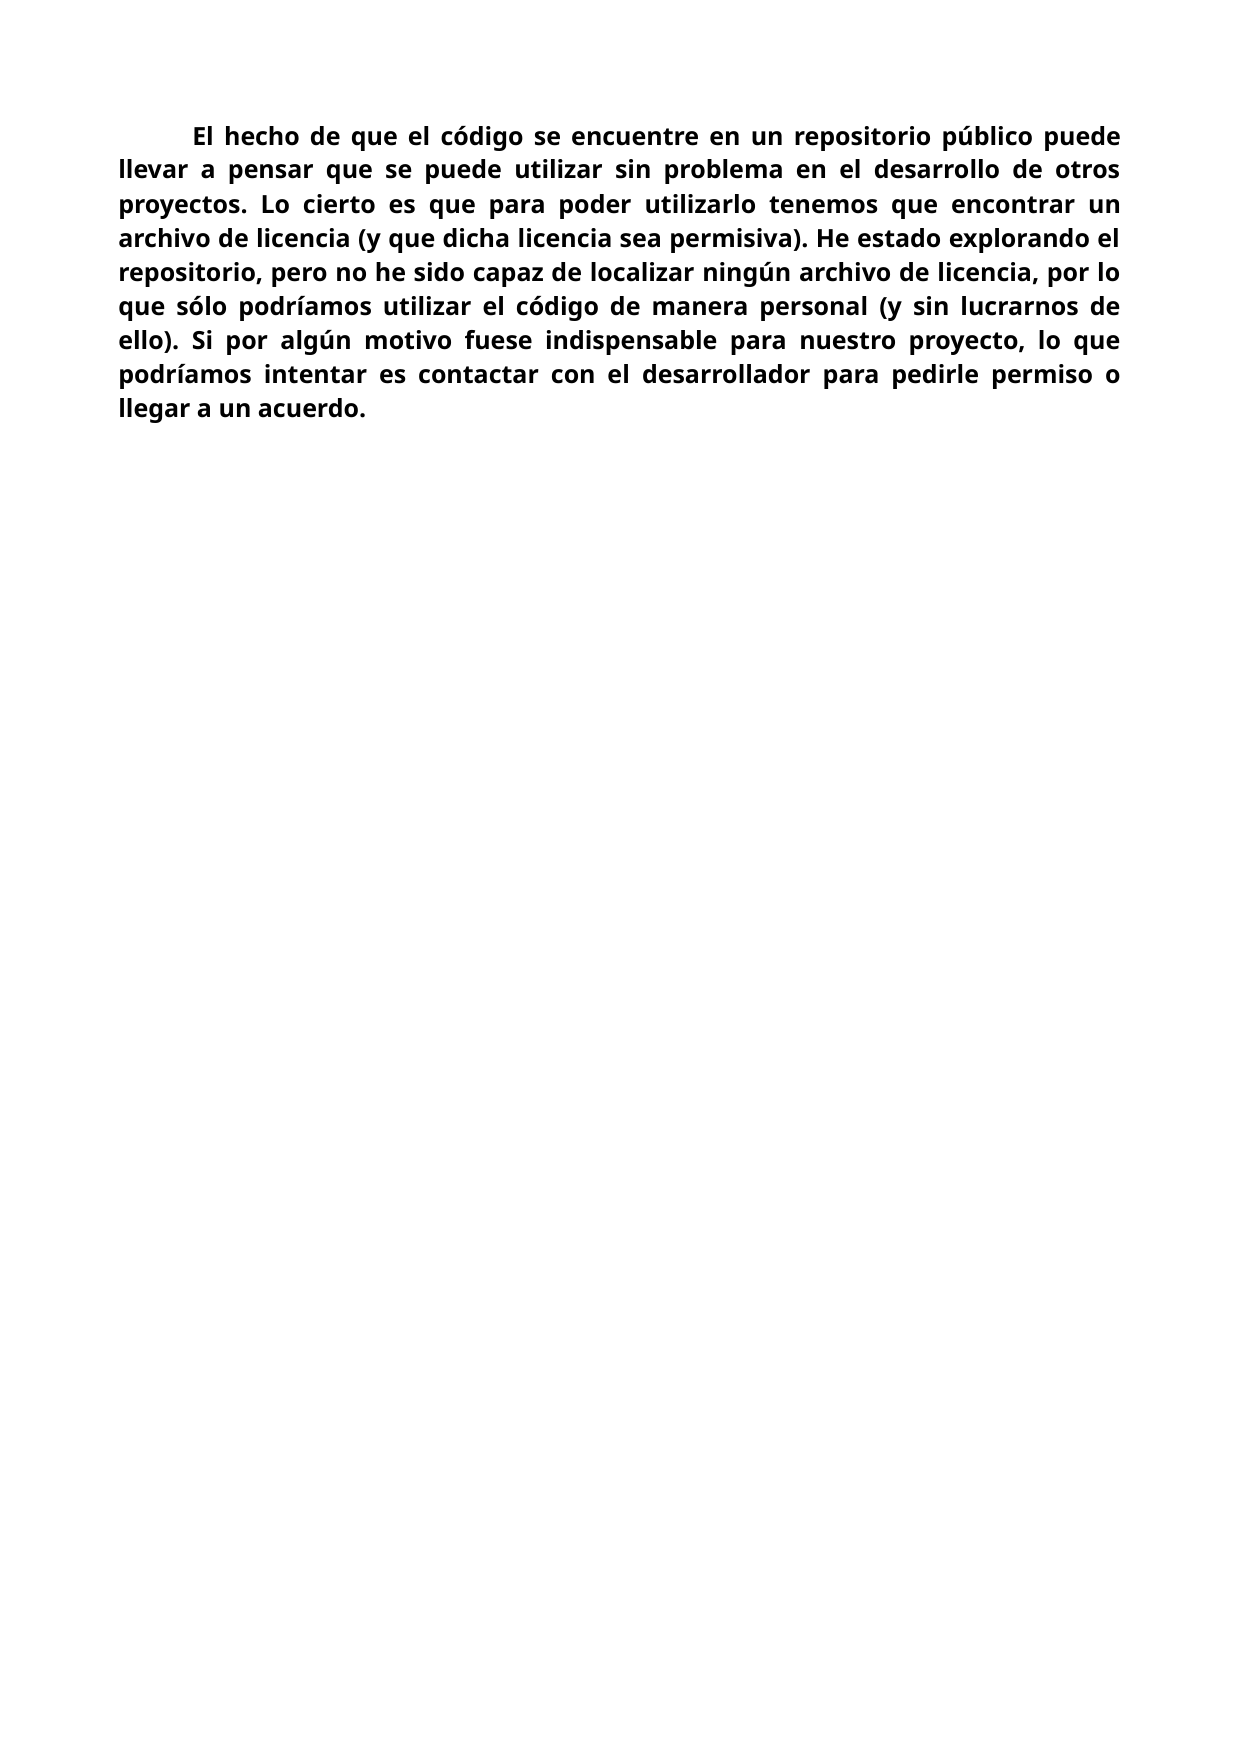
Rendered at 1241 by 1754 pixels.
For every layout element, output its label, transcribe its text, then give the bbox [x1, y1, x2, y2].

text El hecho de que el código se encuentre en un repositorio público puede llevar a pensar que se puede utilizar sin problema en el desarrollo de otros proyectos. Lo cierto es que para poder utilizarlo tenemos que encontrar un archivo de licencia (y que dicha licencia sea permisiva). He estado explorando el repositorio, pero no he sido capaz de localizar ningún archivo de licencia, por lo que sólo podríamos utilizar el código de manera personal (y sin lucrarnos de ello). Si por algún motivo fuese indispensable para nuestro proyecto, lo que podríamos intentar es contactar con el desarrollador para pedirle permiso o llegar a un acuerdo. [118, 118, 1122, 425]
